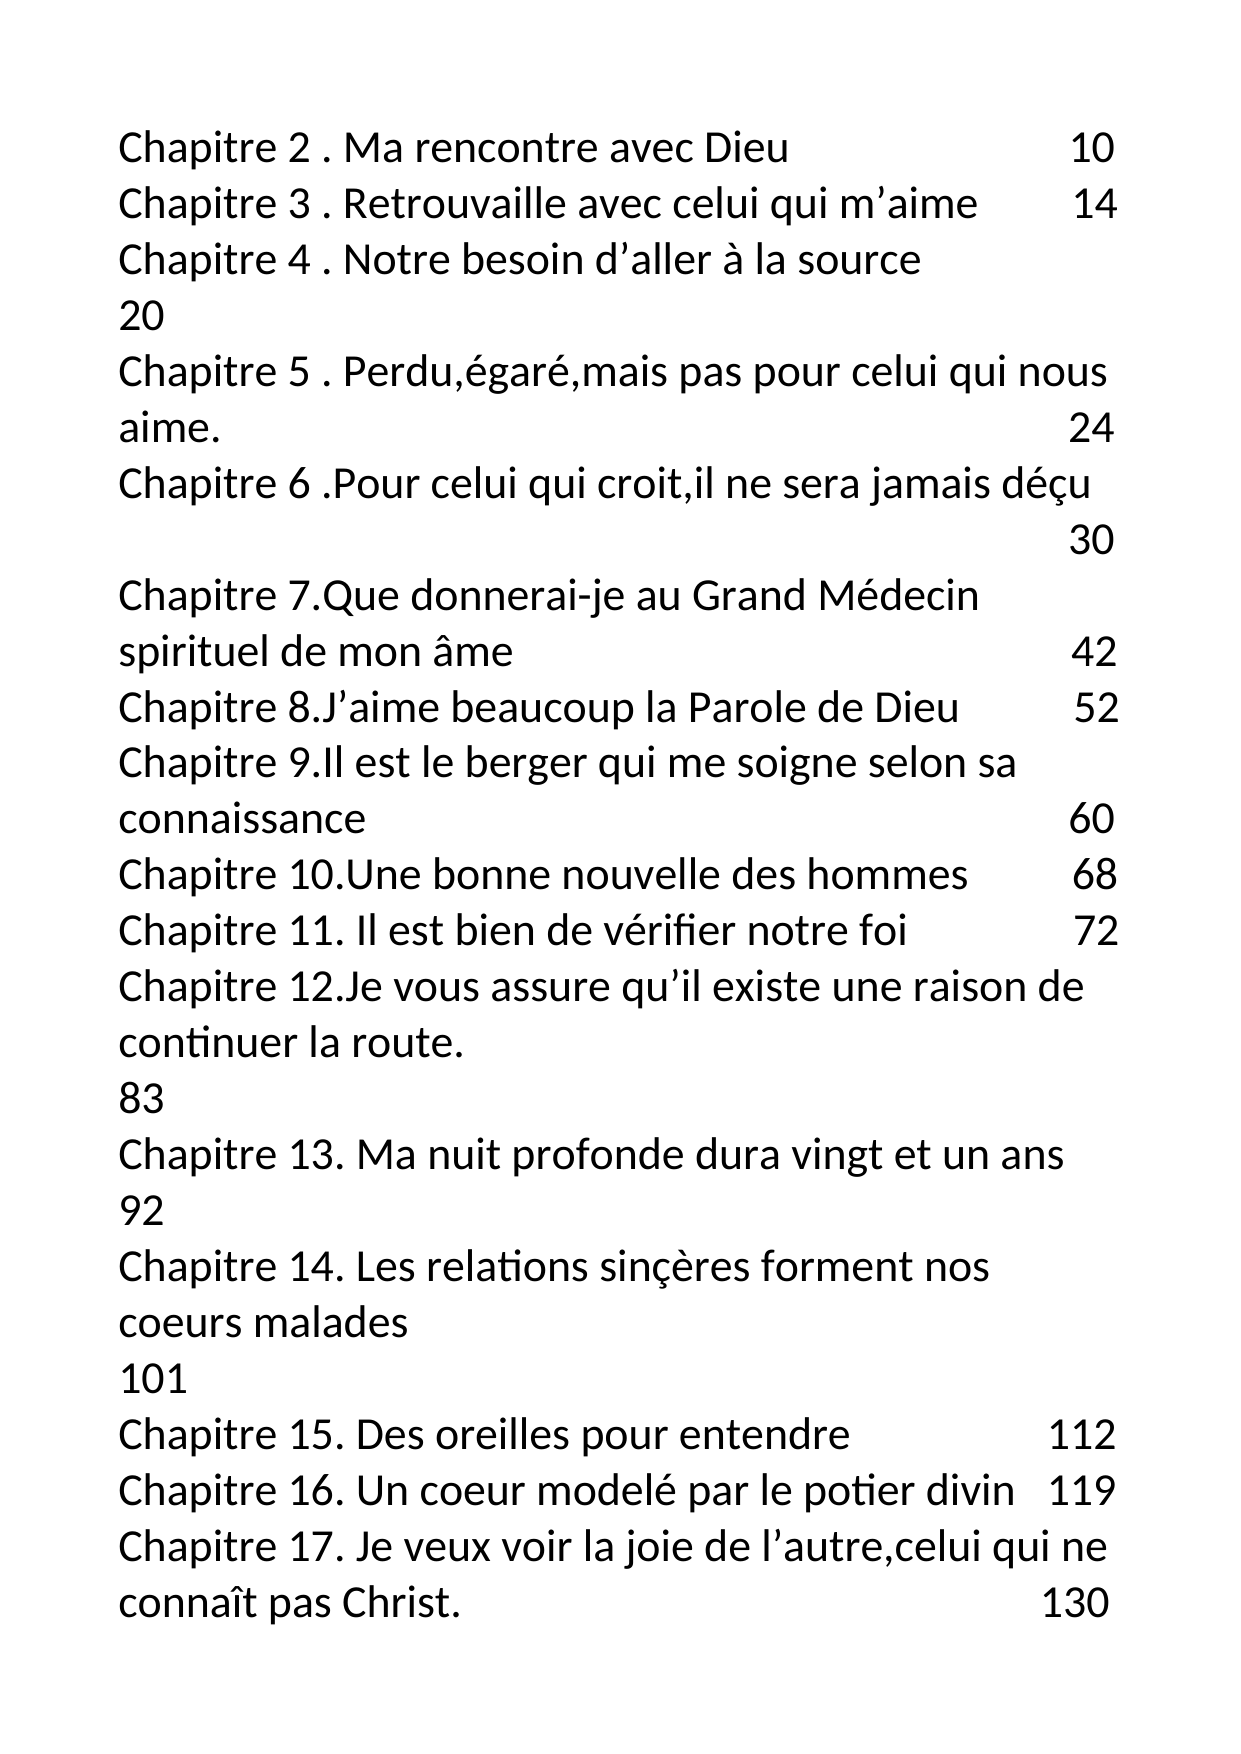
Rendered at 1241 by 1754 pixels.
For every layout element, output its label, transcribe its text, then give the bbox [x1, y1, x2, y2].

text Chapitre 3 . Retrouvaille avec celui qui m’aime 14 [118, 174, 1122, 230]
text Chapitre 12.Je vous assure qu’il existe une raison de continuer la route. 83 [118, 957, 1122, 1125]
text Chapitre 9.Il est le berger qui me soigne selon sa connaissance 60 [118, 733, 1122, 845]
text Chapitre 15. Des oreilles pour entendre 112 [118, 1405, 1122, 1461]
text Chapitre 17. Je veux voir la joie de l’autre,celui qui ne connaît pas Christ. 130 [118, 1517, 1122, 1628]
text Chapitre 4 . Notre besoin d’aller à la source 20 [118, 230, 1122, 342]
text Chapitre 5 . Perdu,égaré,mais pas pour celui qui nous aime. 24 [118, 342, 1122, 454]
text Chapitre 7.Que donnerai-je au Grand Médecin spirituel de mon âme 42 [118, 566, 1122, 677]
text Chapitre 11. Il est bien de vérifier notre foi 72 [118, 901, 1122, 957]
text Chapitre 2 . Ma rencontre avec Dieu 10 [118, 118, 1122, 174]
text Chapitre 10.Une bonne nouvelle des hommes 68 [118, 845, 1122, 901]
text Chapitre 14. Les relations sinçères forment nos coeurs malades 101 [118, 1237, 1122, 1405]
text Chapitre 8.J’aime beaucoup la Parole de Dieu 52 [118, 677, 1122, 733]
text Chapitre 16. Un coeur modelé par le potier divin 119 [118, 1461, 1122, 1517]
text Chapitre 6 .Pour celui qui croit,il ne sera jamais déçu [118, 454, 1122, 510]
text Chapitre 13. Ma nuit profonde dura vingt et un ans 92 [118, 1125, 1122, 1237]
text 30 [118, 510, 1122, 566]
